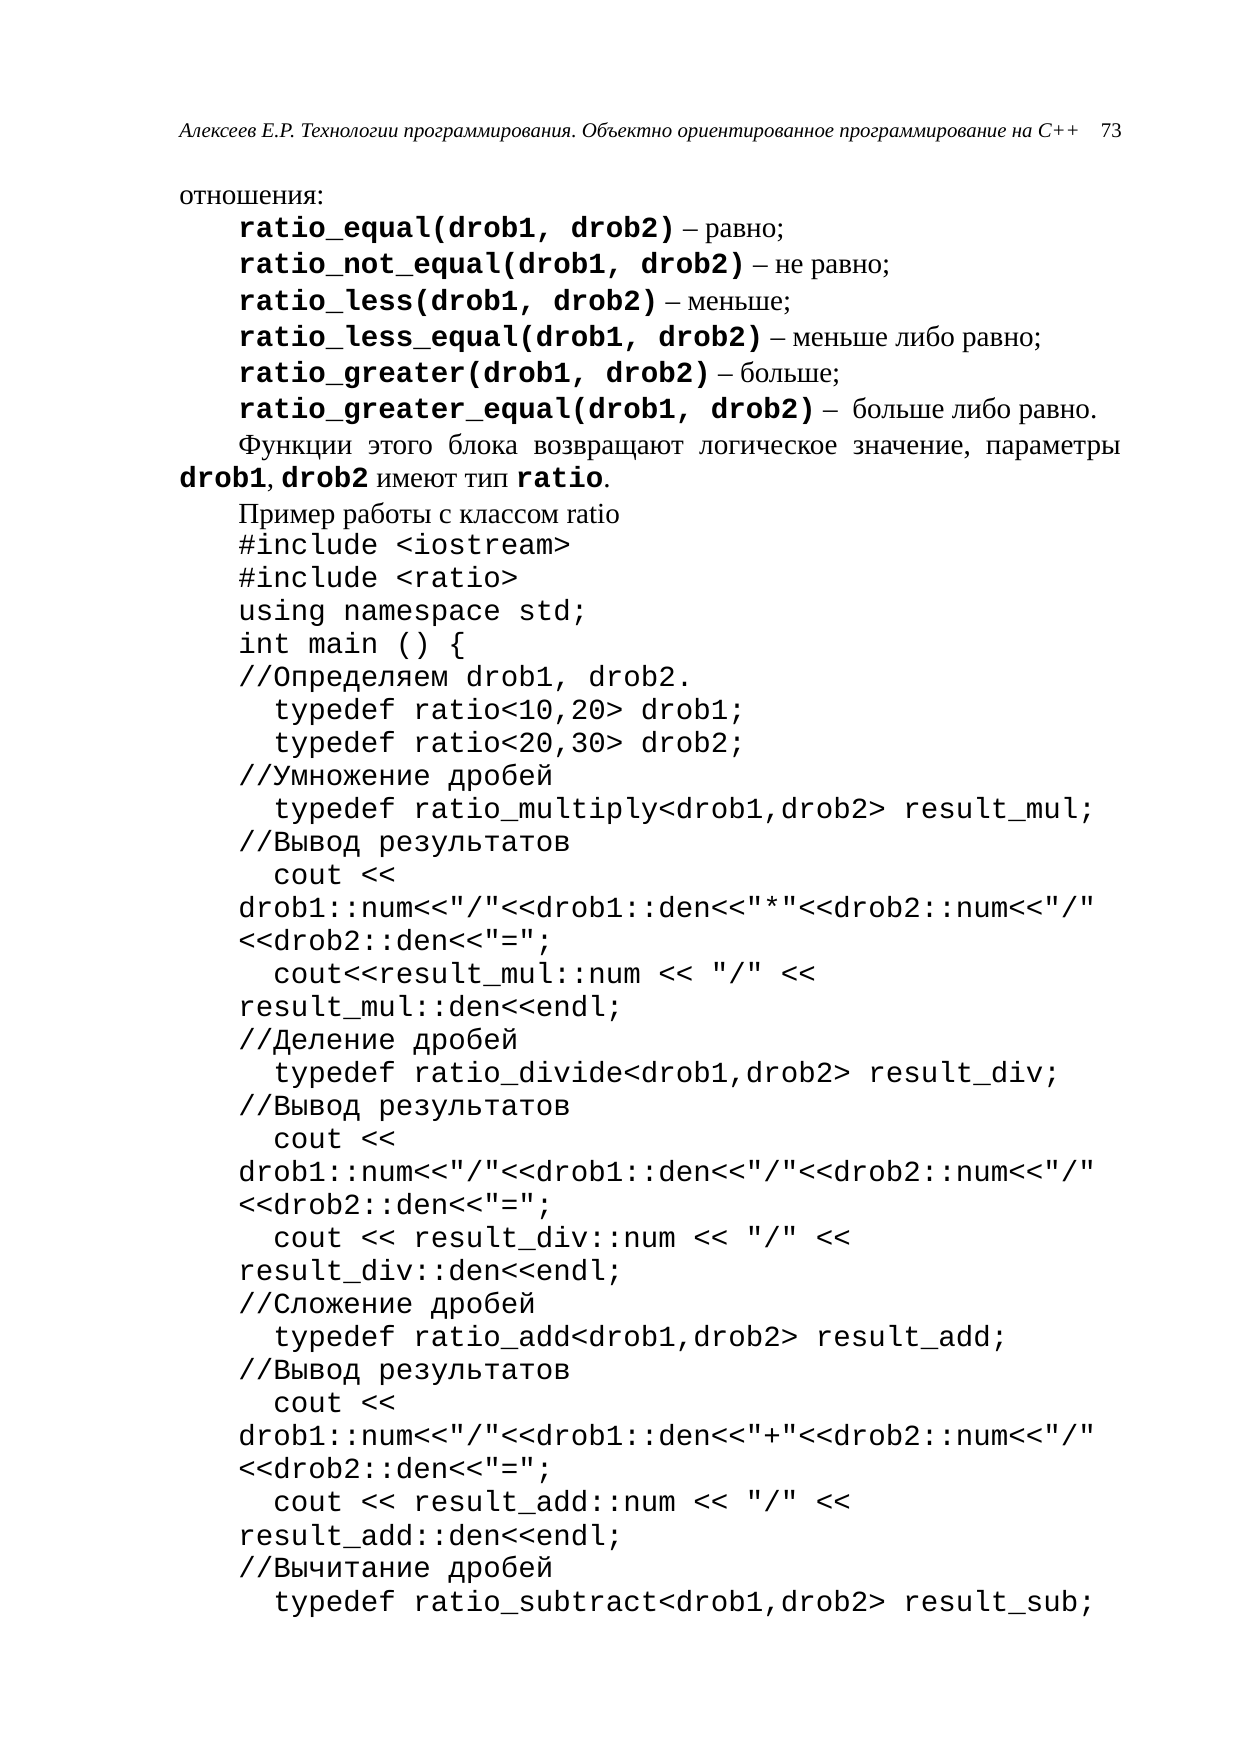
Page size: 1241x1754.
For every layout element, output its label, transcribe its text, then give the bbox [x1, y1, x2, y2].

text cout << drob1::num<<"/"<<drob1::den<<"*"<<drob2::num<<"/" [238, 860, 1121, 926]
text cout << result_div::num << "/" << result_div::den<<endl; [238, 1223, 1121, 1289]
text //Вывод результатов [238, 827, 1121, 860]
text ratio_greater(drob1, drob2) – больше; [179, 355, 1121, 391]
text cout<<result_mul::num << "/" << result_mul::den<<endl; [238, 959, 1121, 1025]
text <<drob2::den<<"="; [238, 926, 1121, 959]
text <<drob2::den<<"="; [238, 1190, 1121, 1223]
text cout << drob1::num<<"/"<<drob1::den<<"+"<<drob2::num<<"/" [238, 1388, 1121, 1454]
text ratio_less_equal(drob1, drob2) – меньше либо равно; [179, 319, 1121, 355]
text Функции этого блока возвращают логическое значение, параметры drob1, drob2 имеют тип ratio. [179, 427, 1121, 496]
text using namespace std; [238, 596, 1121, 629]
text //Деление дробей [238, 1025, 1121, 1058]
text ratio_equal(drob1, drob2) – равно; [179, 211, 1121, 247]
text cout << result_add::num << "/" << result_add::den<<endl; [238, 1488, 1121, 1554]
text typedef ratio_subtract<drob1,drob2> result_sub; [238, 1587, 1121, 1620]
text #include <ratio> [238, 563, 1121, 596]
text cout << drob1::num<<"/"<<drob1::den<<"/"<<drob2::num<<"/" [238, 1124, 1121, 1190]
text //Вывод результатов [238, 1356, 1121, 1388]
text //Вычитание дробей [238, 1554, 1121, 1587]
text <<drob2::den<<"="; [238, 1454, 1121, 1488]
text //Сложение дробей [238, 1289, 1121, 1322]
text typedef ratio<20,30> drob2; [238, 728, 1121, 761]
text ratio_not_equal(drob1, drob2) – не равно; [179, 247, 1121, 283]
text typedef ratio_add<drob1,drob2> result_add; [238, 1322, 1121, 1356]
text typedef ratio<10,20> drob1; [238, 695, 1121, 728]
text typedef ratio_divide<drob1,drob2> result_div; [238, 1058, 1121, 1091]
text ratio_greater_equal(drob1, drob2) – больше либо равно. [179, 391, 1121, 427]
text //Определяем drob1, drob2. [238, 662, 1121, 695]
text int main () { [238, 629, 1121, 662]
text //Умножение дробей [238, 761, 1121, 794]
text Пример работы с классом ratio [179, 496, 1121, 530]
text ratio_less(drob1, drob2) – меньше; [179, 283, 1121, 319]
text #include <iostream> [238, 530, 1121, 563]
text //Вывод результатов [238, 1091, 1121, 1124]
text typedef ratio_multiply<drob1,drob2> result_mul; [238, 794, 1121, 827]
text отношения: [179, 177, 1121, 211]
